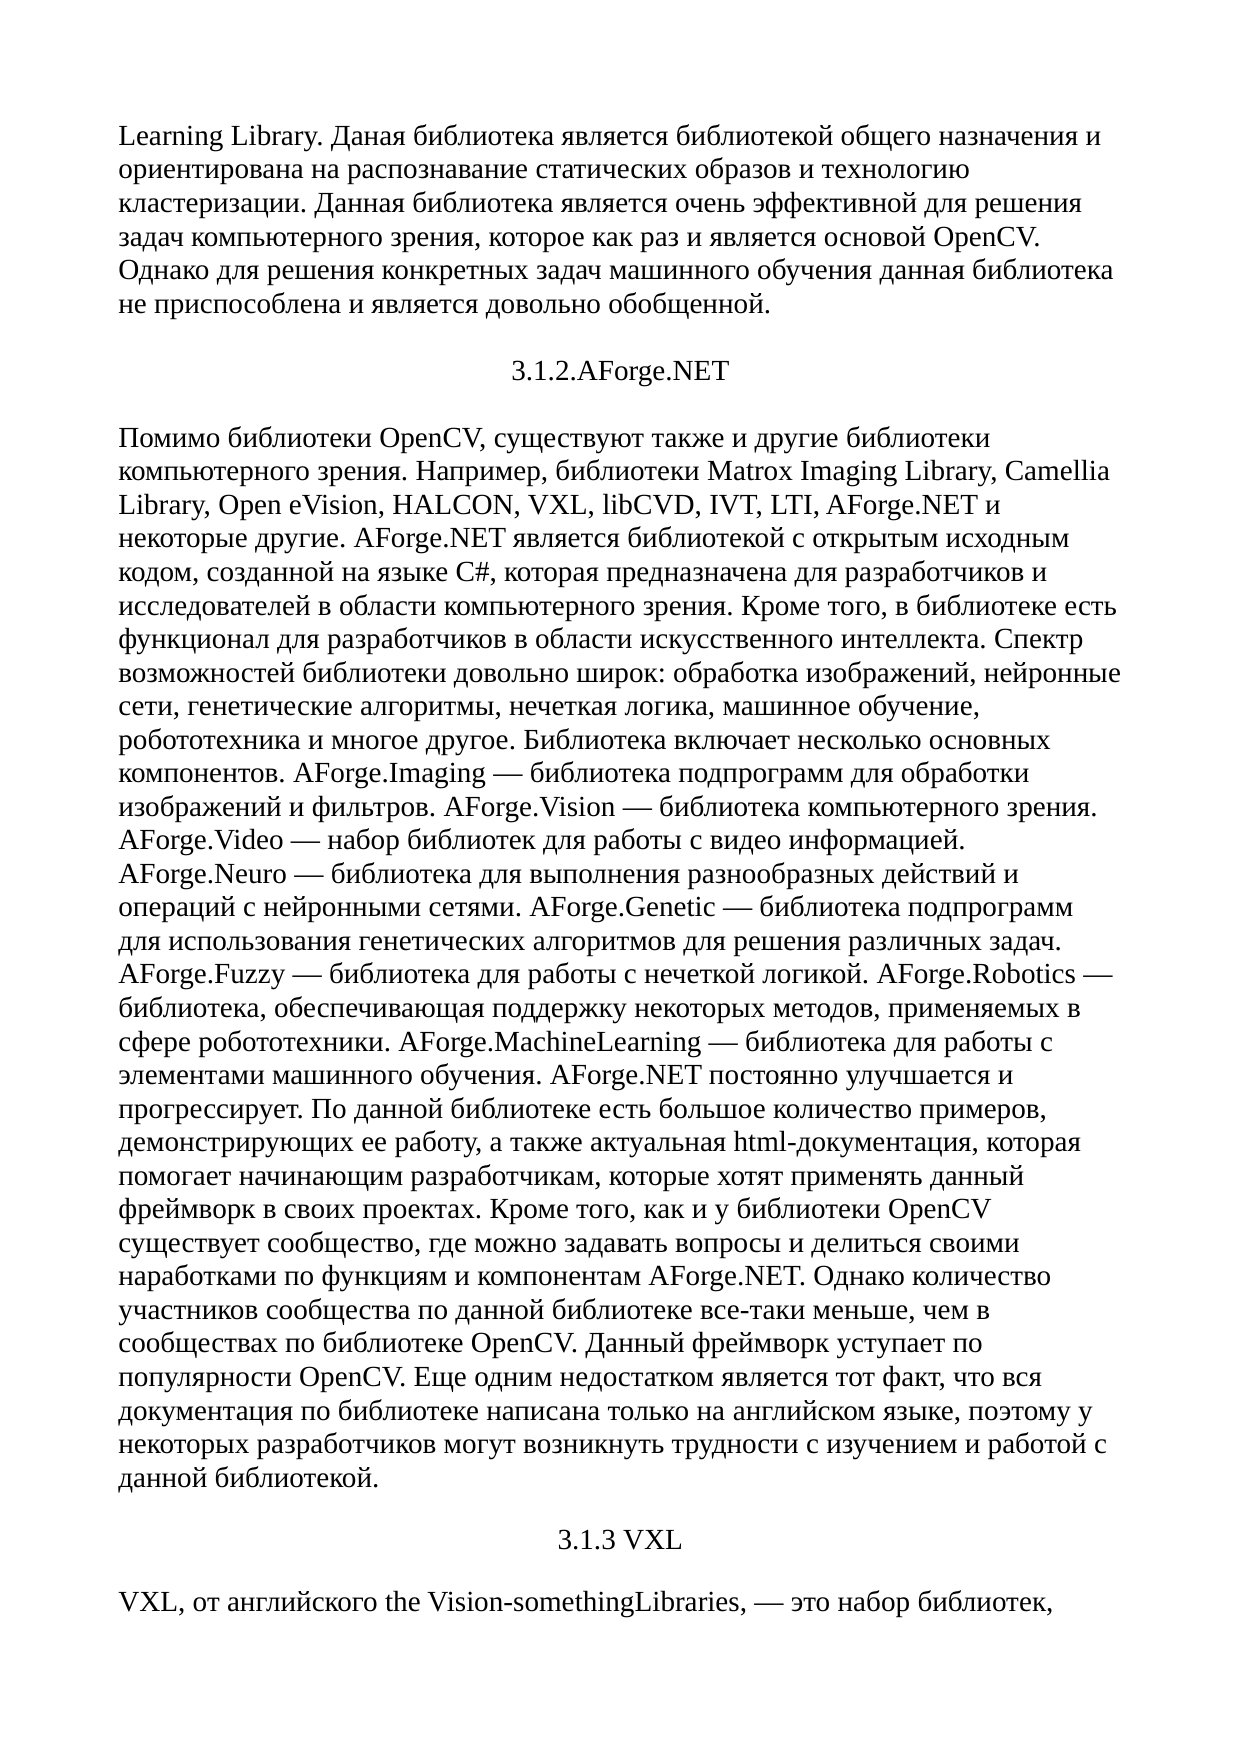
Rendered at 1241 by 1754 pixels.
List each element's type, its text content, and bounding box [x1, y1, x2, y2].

text 3.1.2.AForge.NET [118, 353, 1122, 386]
text Learning Library. Даная библиотека является библиотекой общего назначения и ориентирована на распознавание статических образов и технологию кластеризации. Данная библиотека является очень эффективной для решения задач компьютерного зрения, которое как раз и является основой OpenCV. Однако для решения конкретных задач машинного обучения данная библиотека не приспособлена и является довольно обобщенной. [118, 118, 1122, 319]
text 3.1.3 VXL [118, 1522, 1122, 1556]
text Помимо библиотеки OpenCV, существуют также и другие библиотеки компьютерного зрения. Например, библиотеки Matrox Imaging Library, Camellia Library, Open eVision, HALCON, VXL, libCVD, IVT, LTI, AForge.NET и некоторые другие. AForge.NET является библиотекой с открытым исходным кодом, созданной на языке C#, которая предназначена для разработчиков и исследователей в области компьютерного зрения. Кроме того, в библиотеке есть функционал для разработчиков в области искусственного интеллекта. Спектр возможностей библиотеки довольно широк: обработка изображений, нейронные сети, генетические алгоритмы, нечеткая логика, машинное обучение, робототехника и многое другое. Библиотека включает несколько основных компонентов. AForge.Imaging — библиотека подпрограмм для обработки изображений и фильтров. AForge.Vision — библиотека компьютерного зрения. AForge.Video — набор библиотек для работы с видео информацией. AForge.Neuro — библиотека для выполнения разнообразных действий и операций с нейронными сетями. AForge.Genetic — библиотека подпрограмм для использования генетических алгоритмов для решения различных задач. AForge.Fuzzy — библиотека для работы с нечеткой логикой. AForge.Robotics — библиотека, обеспечивающая поддержку некоторых методов, применяемых в сфере робототехники. AForge.MachineLearning — библиотека для работы с элементами машинного обучения. AForge.NET постоянно улучшается и прогрессирует. По данной библиотеке есть большое количество примеров, демонстрирующих ее работу, а также актуальная html-документация, которая помогает начинающим разработчикам, которые хотят применять данный фреймворк в своих проектах. Кроме того, как и у библиотеки OpenCV существует сообщество, где можно задавать вопросы и делиться своими наработками по функциям и компонентам AForge.NET. Однако количество участников сообщества по данной библиотеке все-таки меньше, чем в сообществах по библиотеке OpenCV. Данный фреймворк уступает по популярности OpenCV. Еще одним недостатком является тот факт, что вся документация по библиотеке написана только на английском языке, поэтому у некоторых разработчиков могут возникнуть трудности с изучением и работой с данной библиотекой. [118, 420, 1122, 1493]
text VXL, от английского the Vision-somethingLibraries, — это набор библиотек, [118, 1584, 1122, 1618]
